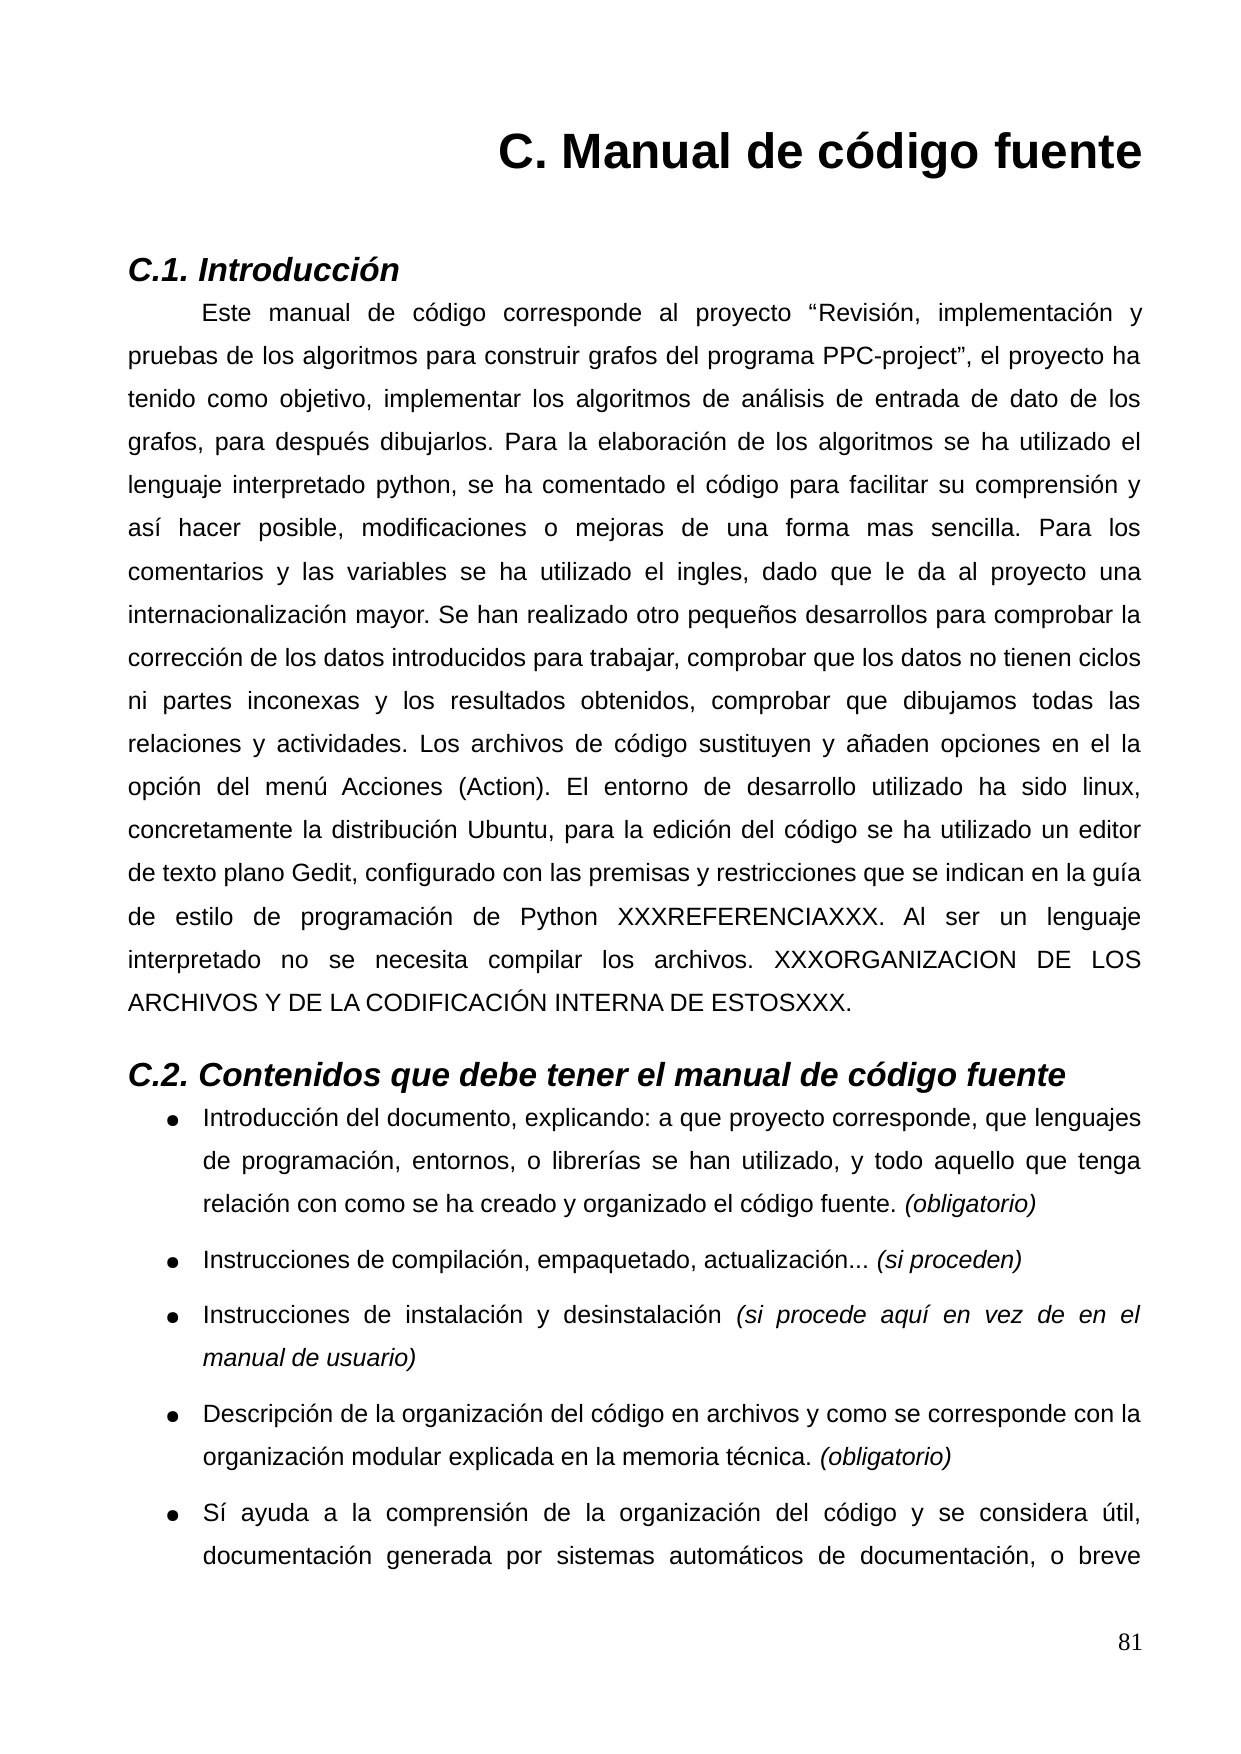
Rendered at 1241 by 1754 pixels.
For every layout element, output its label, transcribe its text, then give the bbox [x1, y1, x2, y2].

subtitle Contenidos que debe tener el manual de código fuente [128, 1055, 1143, 1094]
list Sí ayuda a la comprensión de la organización del código y se considera útil, documentación generada por sistemas automáticos de documentación, o breve [165, 1498, 1143, 1569]
subtitle Introducción [128, 250, 1143, 289]
subtitle Manual de código fuente [128, 122, 1143, 179]
list Descripción de la organización del código en archivos y como se corresponde con la organización modular explicada en la memoria técnica. (obligatorio) [165, 1399, 1143, 1471]
list Introducción del documento, explicando: a que proyecto corresponde, que lenguajes de programación, entornos, o librerías se han utilizado, y todo aquello que tenga relación con como se ha creado y organizado el código fuente. (obligatorio) [165, 1103, 1143, 1218]
list Instrucciones de instalación y desinstalación (si procede aquí en vez de en el manual de usuario) [165, 1300, 1143, 1372]
list Instrucciones de compilación, empaquetado, actualización... (si proceden) [165, 1244, 1143, 1273]
text Este manual de código corresponde al proyecto “Revisión, implementación y pruebas de los algoritmos para construir grafos del programa PPC-project”, el proyecto ha tenido como objetivo, implementar los algoritmos de análisis de entrada de dato de los grafos, para después dibujarlos. Para la elaboración de los algoritmos se ha utilizado el lenguaje interpretado python, se ha comentado el código para facilitar su comprensión y así hacer posible, modificaciones o mejoras de una forma mas sencilla. Para los comentarios y las variables se ha utilizado el ingles, dado que le da al proyecto una internacionalización mayor. Se han realizado otro pequeños desarrollos para comprobar la corrección de los datos introducidos para trabajar, comprobar que los datos no tienen ciclos ni partes inconexas y los resultados obtenidos, comprobar que dibujamos todas las relaciones y actividades. Los archivos de código sustituyen y añaden opciones en el la opción del menú Acciones (Action). El entorno de desarrollo utilizado ha sido linux, concretamente la distribución Ubuntu, para la edición del código se ha utilizado un editor de texto plano Gedit, configurado con las premisas y restricciones que se indican en la guía de estilo de programación de Python XXXREFERENCIAXXX. Al ser un lenguaje interpretado no se necesita compilar los archivos. XXXORGANIZACION DE LOS ARCHIVOS Y DE LA CODIFICACIÓN INTERNA DE ESTOSXXX. [128, 298, 1143, 1016]
